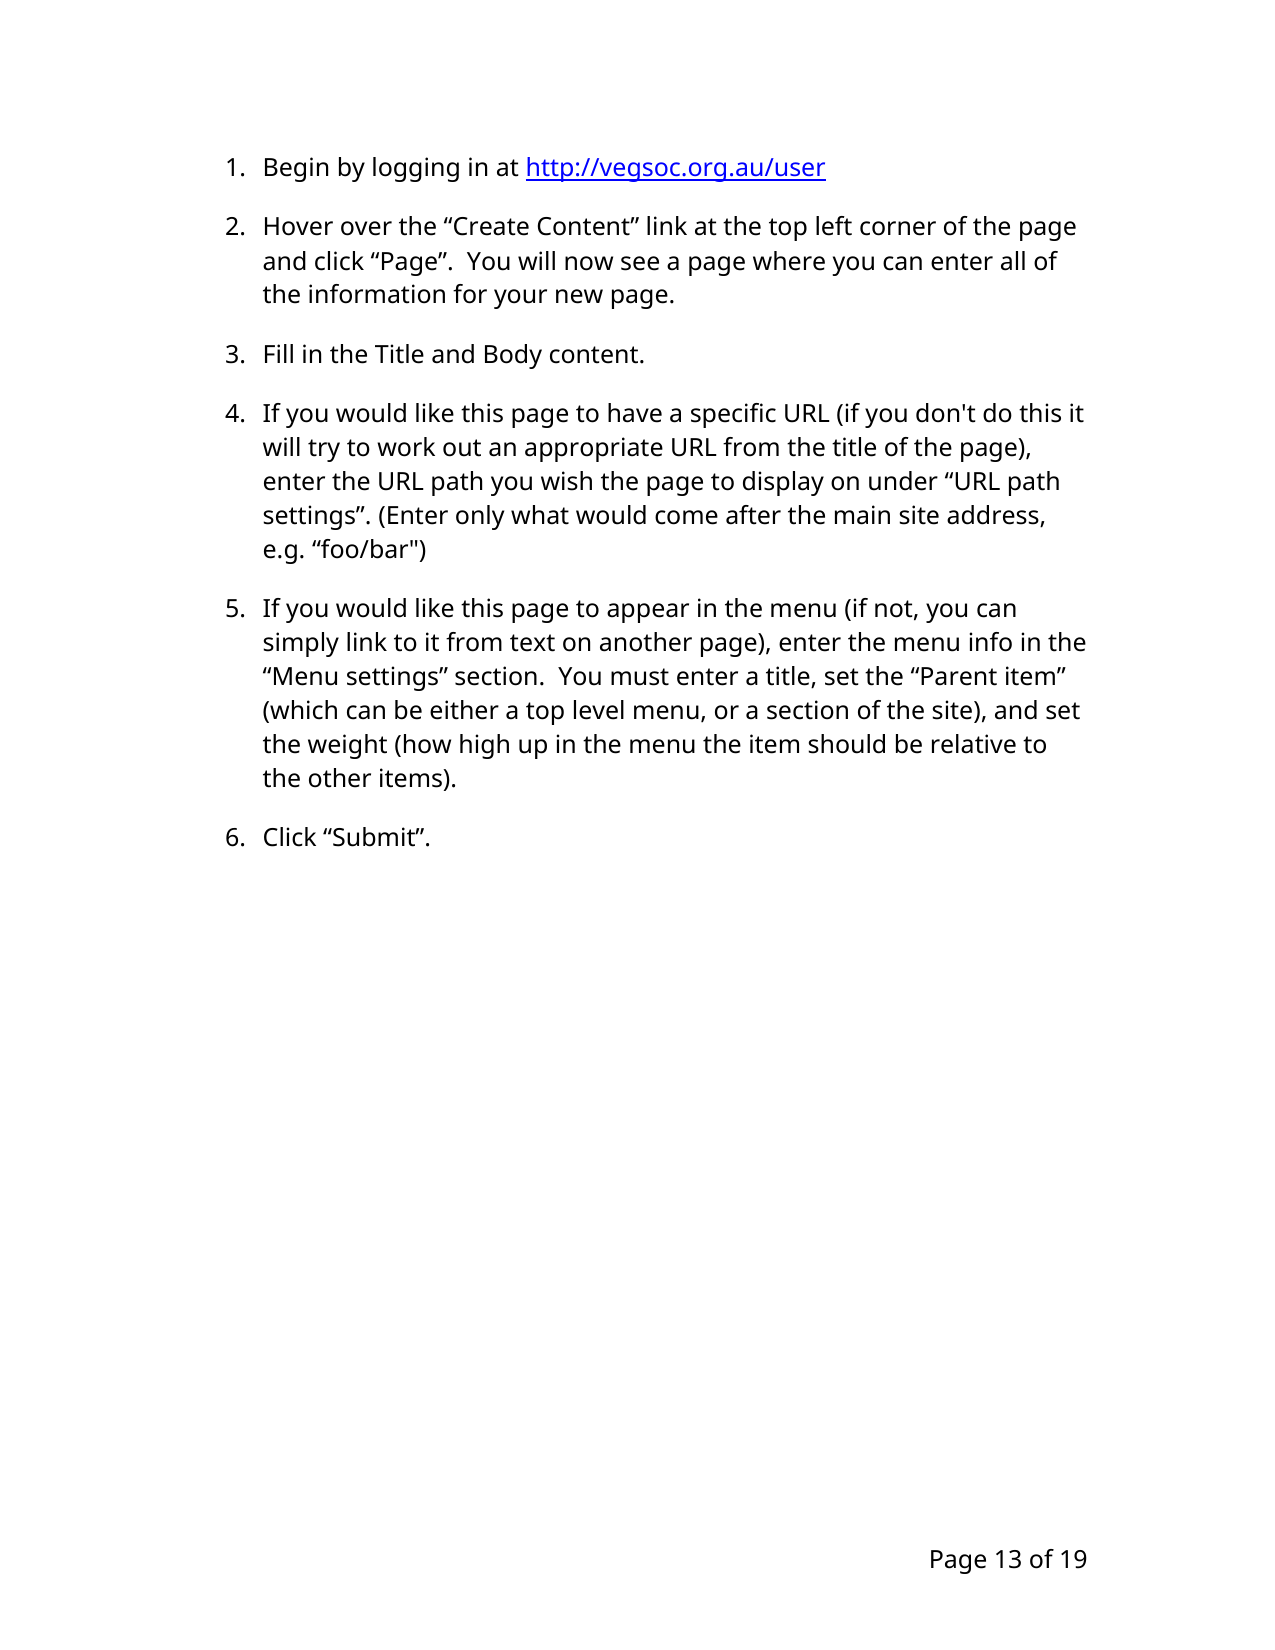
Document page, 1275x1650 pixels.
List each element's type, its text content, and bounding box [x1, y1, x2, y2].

list Fill in the Title and Body content. [225, 336, 1087, 370]
list If you would like this page to have a specific URL (if you don't do this it will try to work out an appropriate URL from the title of the page), enter the URL path you wish the page to display on under “URL path settings”. (Enter only what would come after the main site address, e.g. “foo/bar") [225, 395, 1087, 566]
list If you would like this page to appear in the menu (if not, you can simply link to it from text on another page), enter the menu info in the “Menu settings” section. You must enter a title, set the “Parent item” (which can be either a top level menu, or a section of the site), and set the weight (how high up in the menu the item should be relative to the other items). [225, 591, 1087, 795]
list Hover over the “Create Content” link at the top left corner of the page and click “Page”. You will now see a page where you can enter all of the information for your new page. [225, 209, 1087, 311]
list Begin by logging in at http://vegsoc.org.au/user [225, 150, 1087, 184]
list Click “Submit”. [225, 820, 1087, 854]
